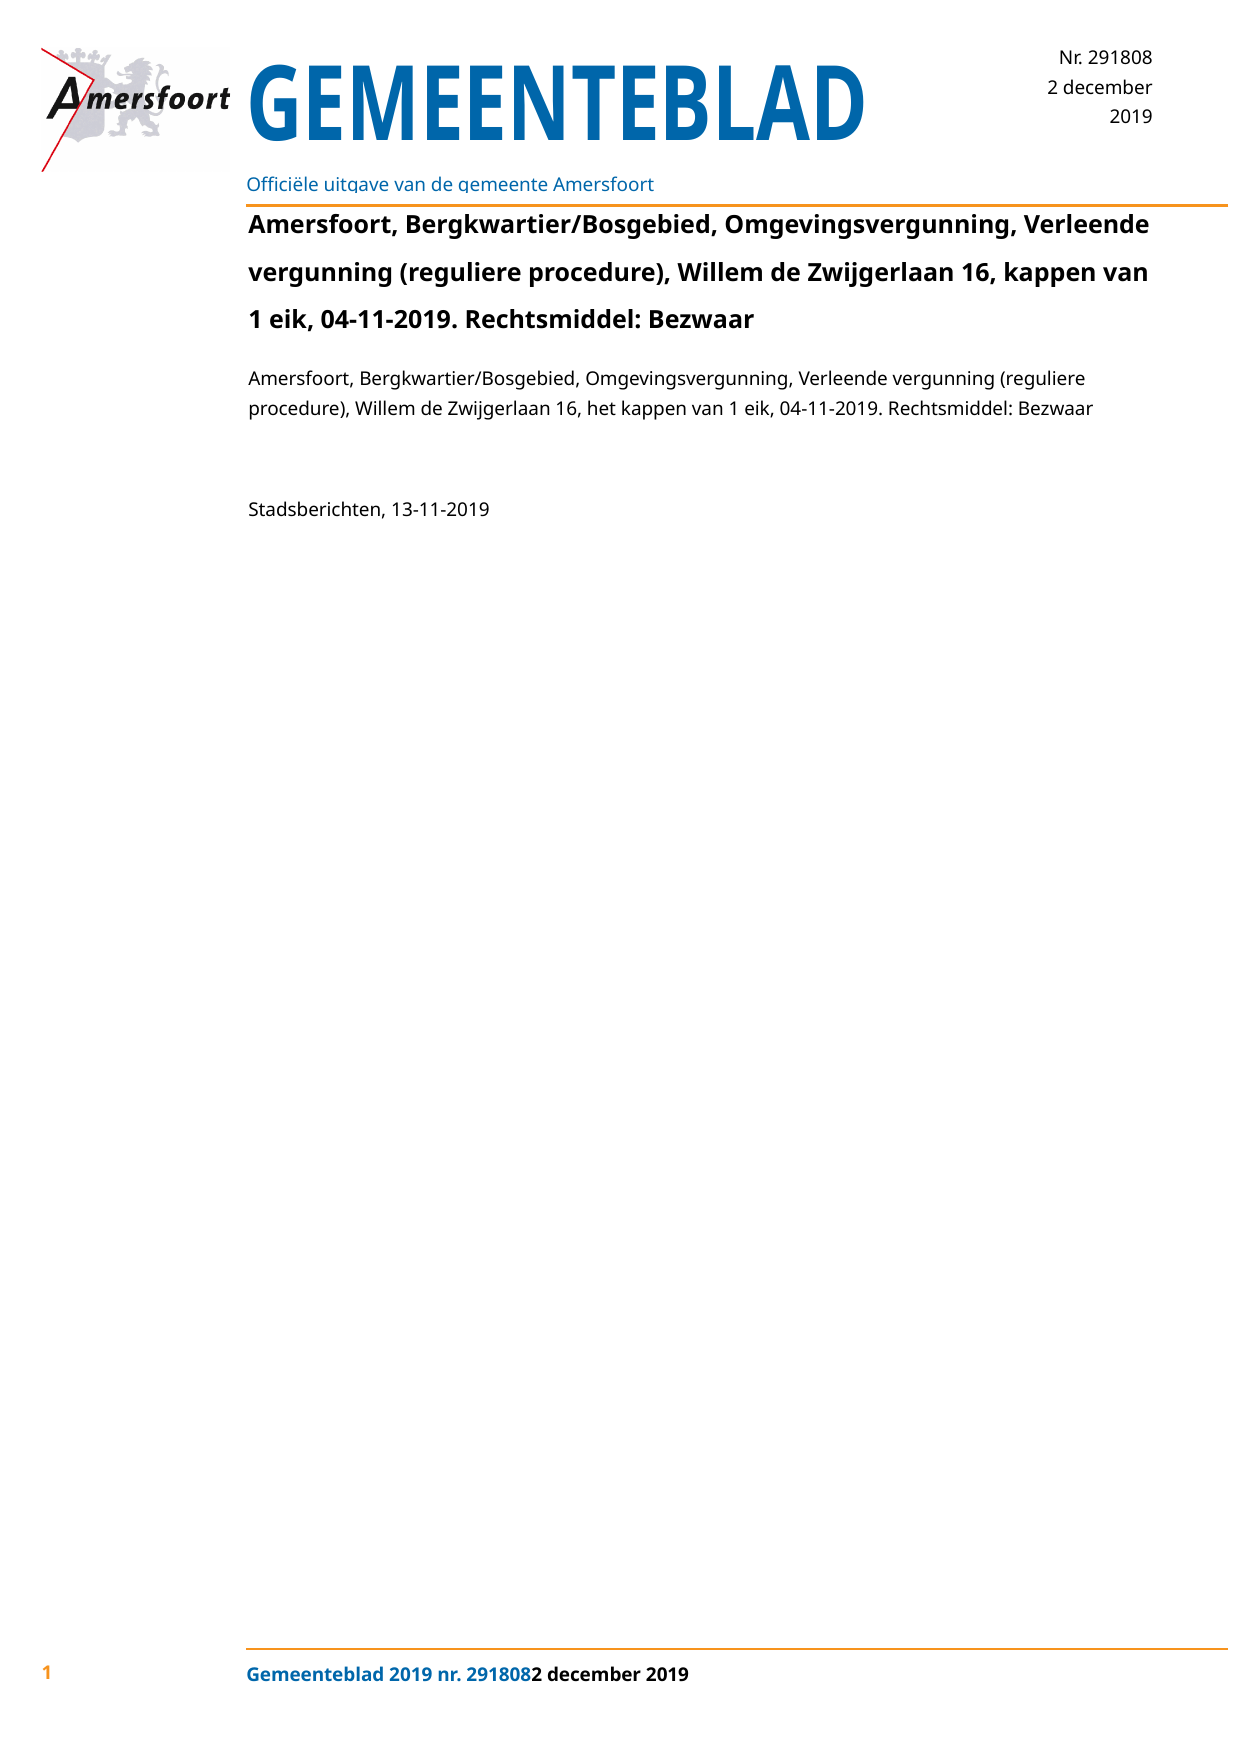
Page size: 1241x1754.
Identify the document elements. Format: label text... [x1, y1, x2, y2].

picture [41, 47, 231, 172]
text Amersfoort, Bergkwartier/Bosgebied, Omgevingsvergunning, Verleende vergunning (reguliere procedure), Willem de Zwijgerlaan 16, het kappen van 1 eik, 04-11-2019. Rechtsmiddel: Bezwaar [248, 366, 1152, 421]
text Amersfoort, Bergkwartier/Bosgebied, Omgevingsvergunning, Verleende vergunning (reguliere procedure), Willem de Zwijgerlaan 16, kappen van 1 eik, 04-11-2019. Rechtsmiddel: Bezwaar [248, 207, 1152, 336]
text Stadsberichten, 13-11-2019 [248, 496, 1152, 522]
